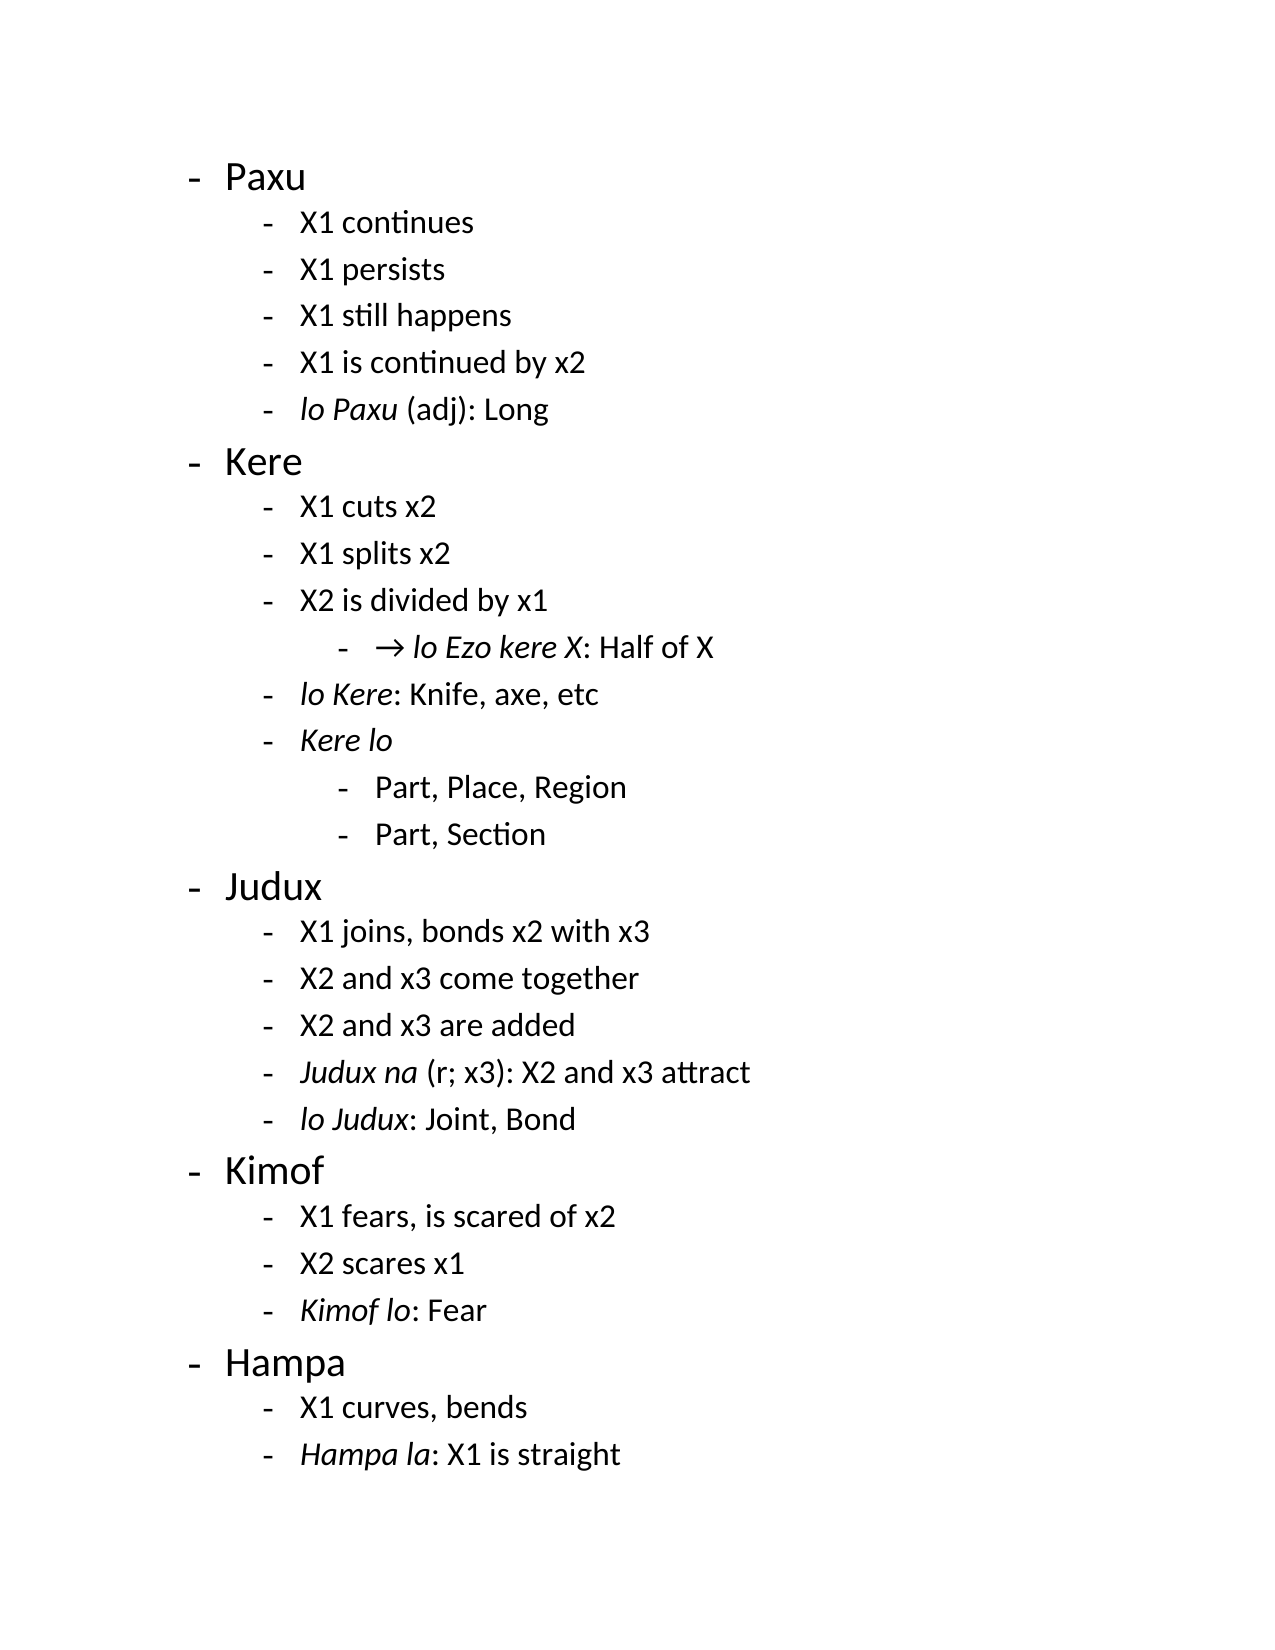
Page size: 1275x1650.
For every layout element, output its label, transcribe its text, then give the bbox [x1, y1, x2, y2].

list X1 splits x2 [262, 532, 1125, 573]
list → lo Ezo kere X: Half of X [337, 626, 1125, 667]
list X1 joins, bonds x2 with x3 [262, 911, 1125, 951]
list Kimof lo: Fear [262, 1289, 1125, 1329]
list X1 continues [262, 201, 1125, 242]
subtitle Judux [187, 860, 1125, 911]
subtitle Hampa [187, 1336, 1125, 1386]
list X1 curves, bends [262, 1386, 1125, 1427]
list Judux na (r; x3): X2 and x3 attract [262, 1051, 1125, 1092]
subtitle Kere [187, 435, 1125, 486]
list Part, Section [337, 813, 1125, 854]
list X2 scares x1 [262, 1242, 1125, 1283]
list X1 persists [262, 248, 1125, 288]
list X1 fears, is scared of x2 [262, 1195, 1125, 1236]
list X2 is divided by x1 [262, 579, 1125, 620]
list X2 and x3 come together [262, 957, 1125, 998]
list lo Kere: Knife, axe, etc [262, 673, 1125, 713]
list Part, Place, Region [337, 766, 1125, 807]
list X1 cuts x2 [262, 486, 1125, 526]
subtitle Paxu [187, 150, 1125, 201]
list X1 is continued by x2 [262, 341, 1125, 382]
list lo Judux: Joint, Bond [262, 1098, 1125, 1138]
list X2 and x3 are added [262, 1004, 1125, 1045]
subtitle Kimof [187, 1144, 1125, 1195]
list X1 still happens [262, 294, 1125, 335]
list Hampa la: X1 is straight [262, 1433, 1125, 1474]
list Kere lo [262, 719, 1125, 760]
list lo Paxu (adj): Long [262, 388, 1125, 429]
